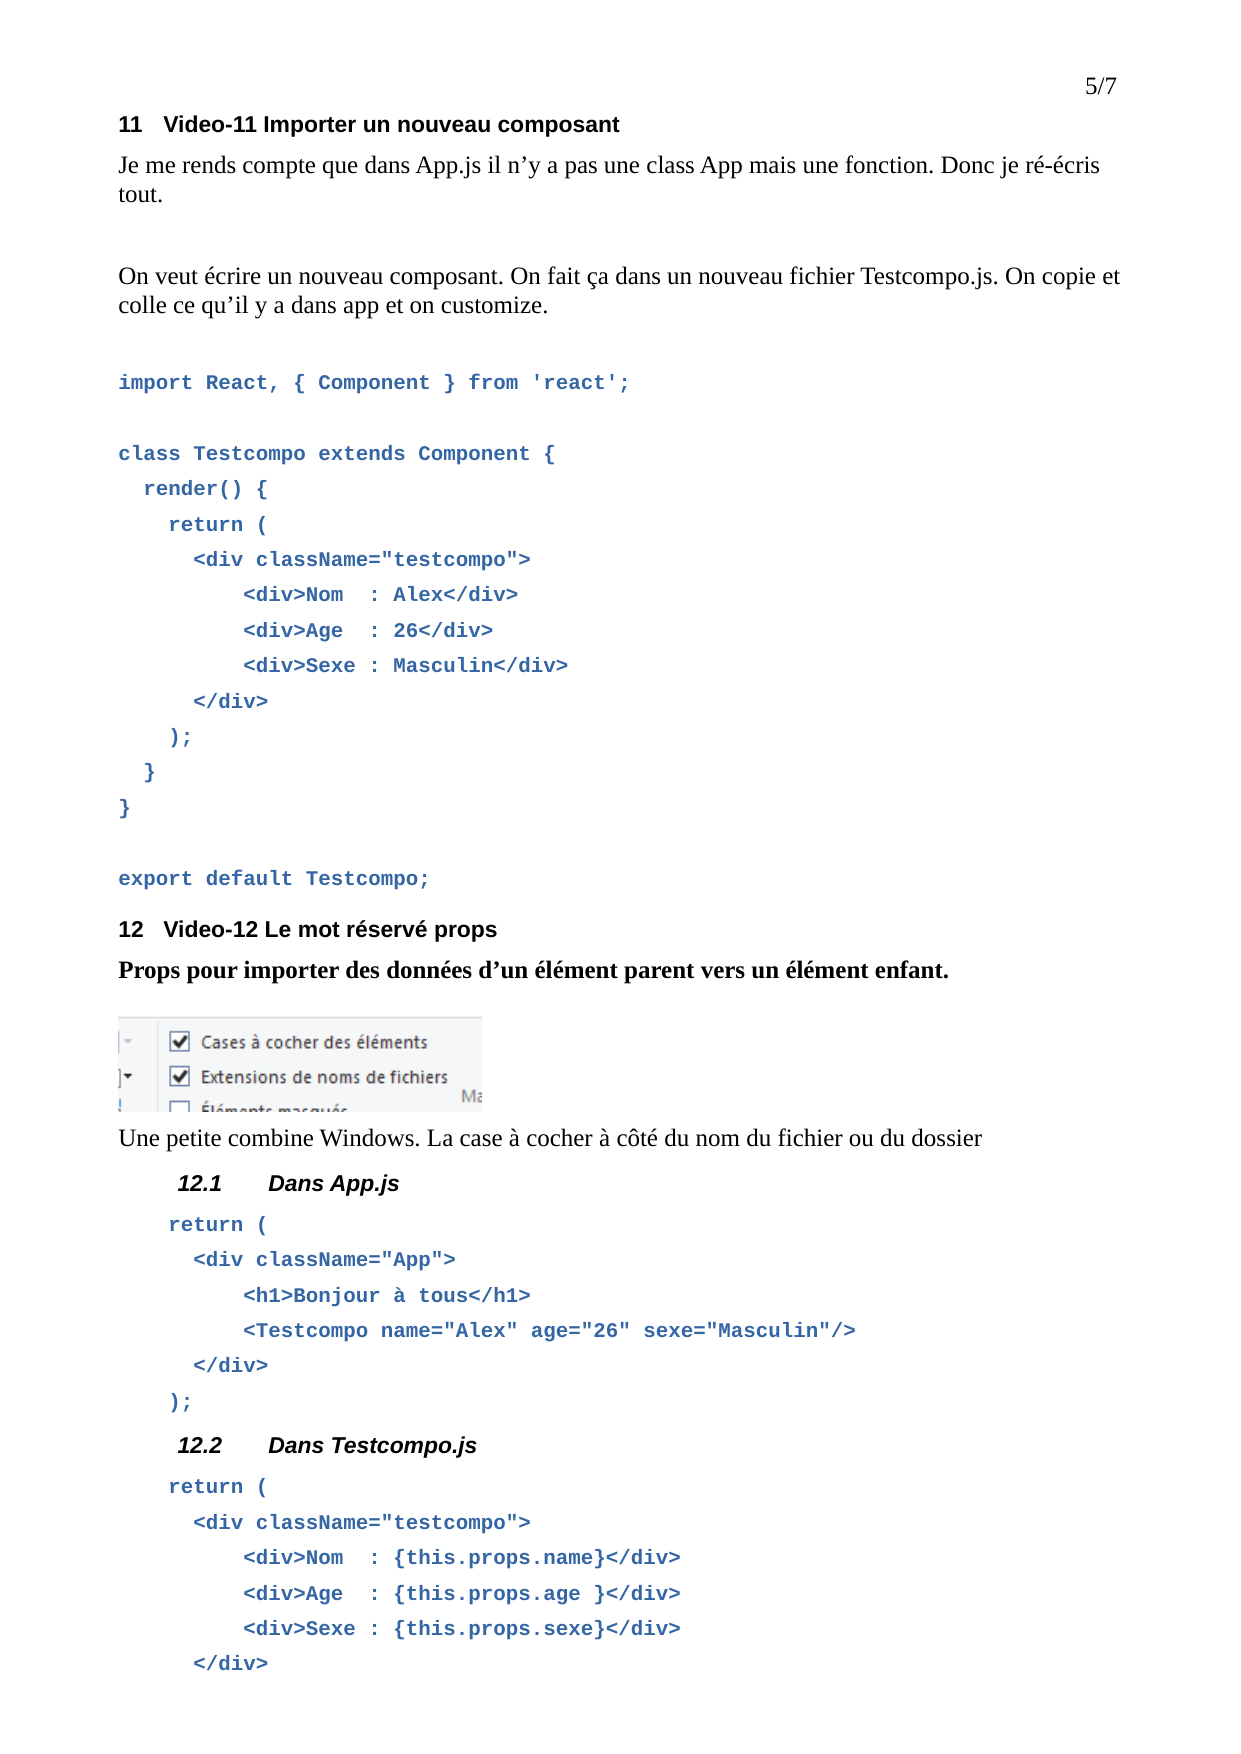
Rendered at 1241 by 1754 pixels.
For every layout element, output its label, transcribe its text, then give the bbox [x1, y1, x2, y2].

text On veut écrire un nouveau composant. On fait ça dans un nouveau fichier Testcompo.js. On copie et colle ce qu’il y a dans app et on customize. [118, 261, 1122, 319]
text <h1>Bonjour à tous</h1> [118, 1284, 1122, 1308]
text import React, { Component } from 'react'; [118, 372, 1122, 396]
subtitle Video-11 Importer un nouveau composant [118, 111, 1122, 138]
text return ( [118, 1476, 1122, 1500]
text <div>Sexe : Masculin</div> [118, 655, 1122, 679]
text <div>Sexe : {this.props.sexe}</div> [118, 1618, 1122, 1642]
text <div>Age : {this.props.age }</div> [118, 1582, 1122, 1606]
text } [118, 762, 1122, 785]
text <Testcompo name="Alex" age="26" sexe="Masculin"/> [118, 1320, 1122, 1344]
subtitle Video-12 Le mot réservé props [118, 916, 1122, 943]
text </div> [118, 1355, 1122, 1379]
text Props pour importer des données d’un élément parent vers un élément enfant. [118, 955, 1122, 984]
text </div> [118, 1653, 1122, 1677]
text return ( [118, 514, 1122, 537]
text </div> [118, 691, 1122, 714]
text <div>Nom : Alex</div> [118, 584, 1122, 608]
text class Testcompo extends Component { [118, 443, 1122, 466]
text Une petite combine Windows. La case à cocher à côté du nom du fichier ou du dossier [118, 1123, 1122, 1152]
text ); [118, 1391, 1122, 1414]
text export default Testcompo; [118, 868, 1122, 891]
text <div>Nom : {this.props.name}</div> [118, 1547, 1122, 1571]
text ); [118, 726, 1122, 750]
picture [118, 995, 483, 1112]
subtitle Dans App.js [177, 1170, 1122, 1196]
text render() { [118, 478, 1122, 502]
text return ( [118, 1214, 1122, 1237]
text <div className="App"> [118, 1249, 1122, 1273]
text Je me rends compte que dans App.js il n’y a pas une class App mais une fonction. Donc je ré-écris tout. [118, 150, 1122, 208]
subtitle Dans Testcompo.js [177, 1432, 1122, 1458]
text <div>Age : 26</div> [118, 620, 1122, 643]
text <div className="testcompo"> [118, 549, 1122, 573]
text <div className="testcompo"> [118, 1512, 1122, 1535]
text } [118, 797, 1122, 821]
